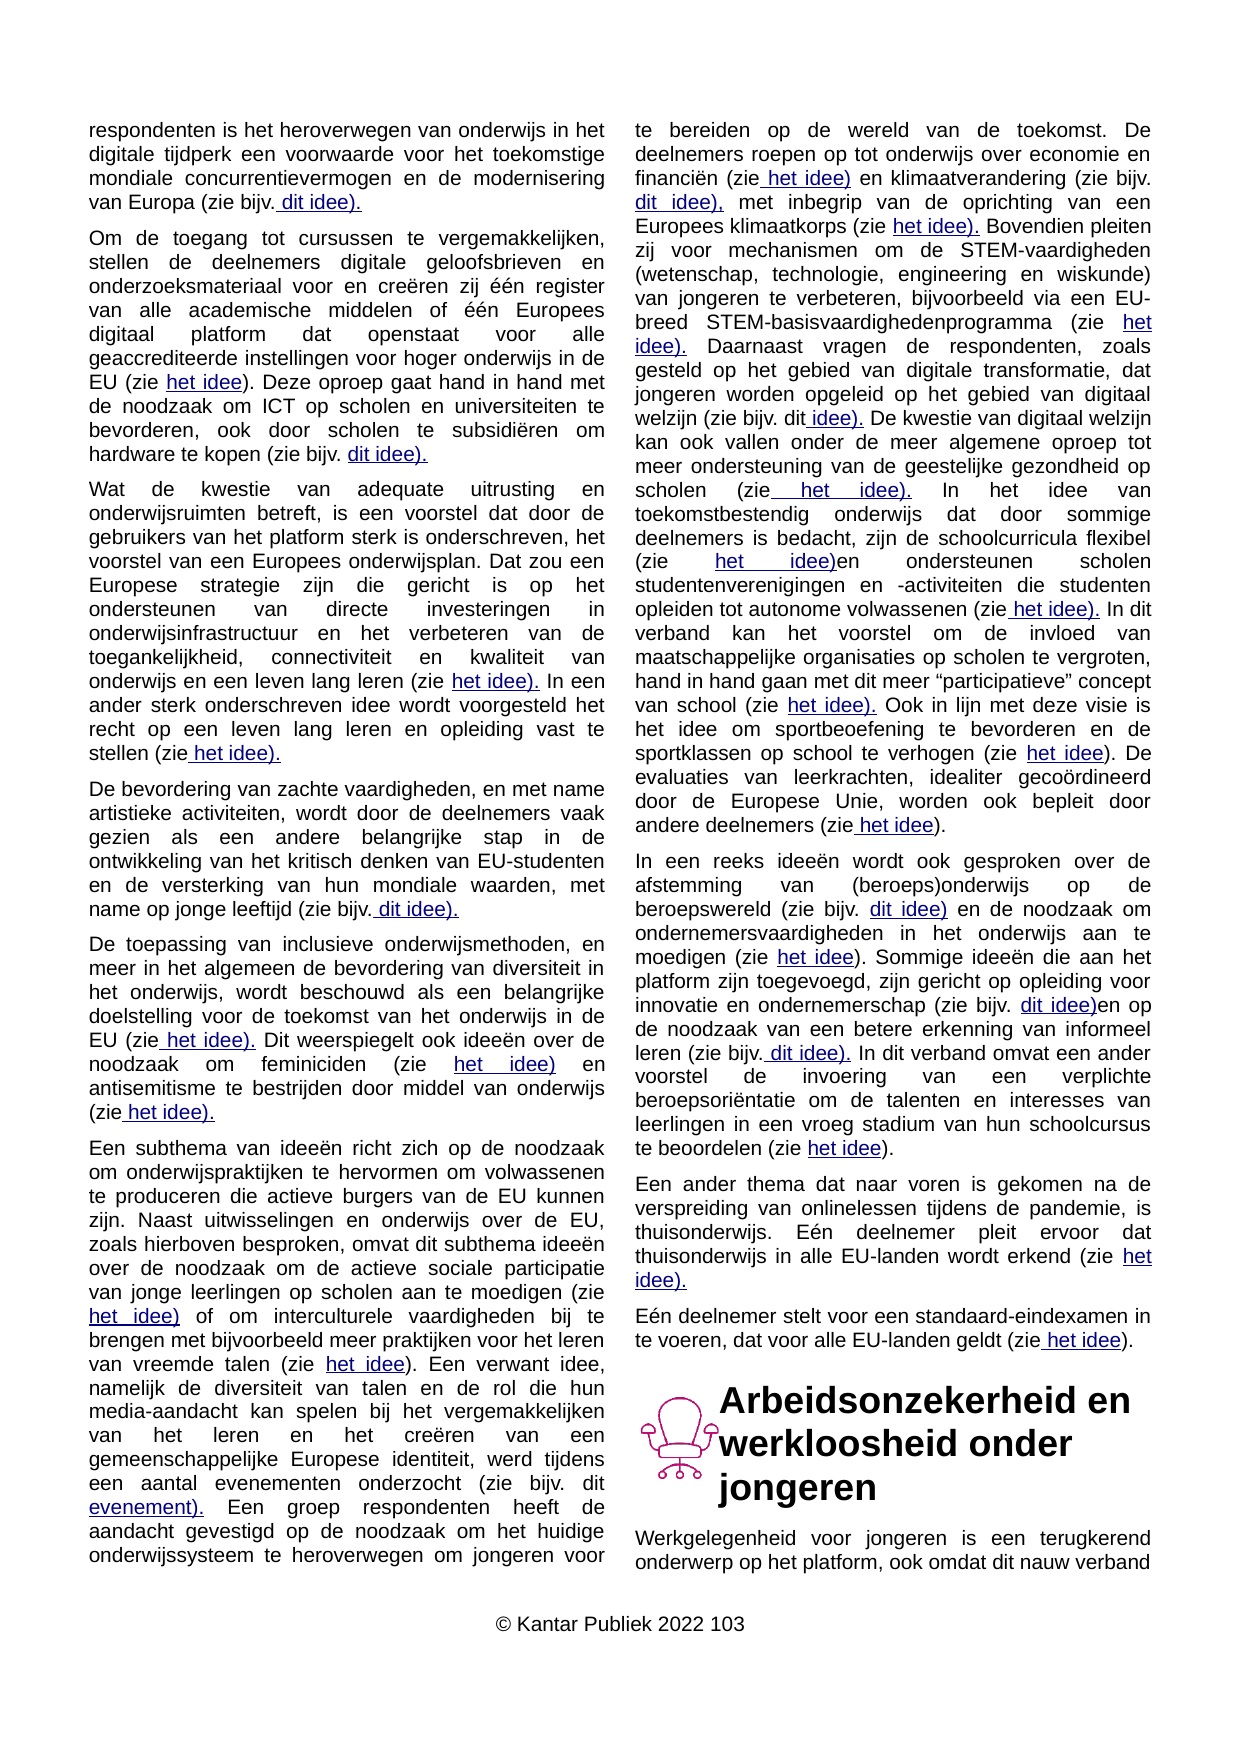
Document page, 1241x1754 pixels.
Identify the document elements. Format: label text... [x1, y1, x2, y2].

text Een subthema van ideeën richt zich op de noodzaak om onderwijspraktijken te hervormen om volwassenen te produceren die actieve burgers van de EU kunnen zijn. Naast uitwisselingen en onderwijs over de EU, zoals hierboven besproken, omvat dit subthema ideeën over de noodzaak om de actieve sociale participatie van jonge leerlingen op scholen aan te moedigen (zie het idee) of om interculturele vaardigheden bij te brengen met bijvoorbeeld meer praktijken voor het leren van vreemde talen (zie het idee). Een verwant idee, namelijk de diversiteit van talen en de rol die hun media-aandacht kan spelen bij het vergemakkelijken van het leren en het creëren van een gemeenschappelijke Europese identiteit, werd tijdens een aantal evenementen onderzocht (zie bijv. dit evenement). Een groep respondenten heeft de aandacht gevestigd op de noodzaak om het huidige onderwijssysteem te heroverwegen om jongeren voor [88, 1136, 605, 1567]
text te bereiden op de wereld van de toekomst. De deelnemers roepen op tot onderwijs over economie en financiën (zie het idee) en klimaatverandering (zie bijv. dit idee), met inbegrip van de oprichting van een Europees klimaatkorps (zie het idee). Bovendien pleiten zij voor mechanismen om de STEM-vaardigheden (wetenschap, technologie, engineering en wiskunde) van jongeren te verbeteren, bijvoorbeeld via een EU-breed STEM-basisvaardighedenprogramma (zie het idee). Daarnaast vragen de respondenten, zoals gesteld op het gebied van digitale transformatie, dat jongeren worden opgeleid op het gebied van digitaal welzijn (zie bijv. dit idee). De kwestie van digitaal welzijn kan ook vallen onder de meer algemene oproep tot meer ondersteuning van de geestelijke gezondheid op scholen (zie het idee). In het idee van toekomstbestendig onderwijs dat door sommige deelnemers is bedacht, zijn de schoolcurricula flexibel (zie het idee)en ondersteunen scholen studentenverenigingen en -activiteiten die studenten opleiden tot autonome volwassenen (zie het idee). In dit verband kan het voorstel om de invloed van maatschappelijke organisaties op scholen te vergroten, hand in hand gaan met dit meer “participatieve” concept van school (zie het idee). Ook in lijn met deze visie is het idee om sportbeoefening te bevorderen en de sportklassen op school te verhogen (zie het idee). De evaluaties van leerkrachten, idealiter gecoördineerd door de Europese Unie, worden ook bepleit door andere deelnemers (zie het idee). [635, 118, 1152, 837]
text De toepassing van inclusieve onderwijsmethoden, en meer in het algemeen de bevordering van diversiteit in het onderwijs, wordt beschouwd als een belangrijke doelstelling voor de toekomst van het onderwijs in de EU (zie het idee). Dit weerspiegelt ook ideeën over de noodzaak om feminiciden (zie het idee) en antisemitisme te bestrijden door middel van onderwijs (zie het idee). [88, 932, 605, 1124]
subtitle Arbeidsonzekerheid en werkloosheid onder jongeren [635, 1378, 1152, 1508]
text respondenten is het heroverwegen van onderwijs in het digitale tijdperk een voorwaarde voor het toekomstige mondiale concurrentievermogen en de modernisering van Europa (zie bijv. dit idee). [88, 118, 605, 214]
picture [640, 1397, 719, 1479]
text Eén deelnemer stelt voor een standaard-eindexamen in te voeren, dat voor alle EU-landen geldt (zie het idee). [635, 1304, 1152, 1352]
text Werkgelegenheid voor jongeren is een terugkerend onderwerp op het platform, ook omdat dit nauw verband [635, 1526, 1152, 1574]
text In een reeks ideeën wordt ook gesproken over de afstemming van (beroeps)onderwijs op de beroepswereld (zie bijv. dit idee) en de noodzaak om ondernemersvaardigheden in het onderwijs aan te moedigen (zie het idee). Sommige ideeën die aan het platform zijn toegevoegd, zijn gericht op opleiding voor innovatie en ondernemerschap (zie bijv. dit idee)en op de noodzaak van een betere erkenning van informeel leren (zie bijv. dit idee). In dit verband omvat een ander voorstel de invoering van een verplichte beroepsoriëntatie om de talenten en interesses van leerlingen in een vroeg stadium van hun schoolcursus te beoordelen (zie het idee). [635, 849, 1152, 1160]
text Wat de kwestie van adequate uitrusting en onderwijsruimten betreft, is een voorstel dat door de gebruikers van het platform sterk is onderschreven, het voorstel van een Europees onderwijsplan. Dat zou een Europese strategie zijn die gericht is op het ondersteunen van directe investeringen in onderwijsinfrastructuur en het verbeteren van de toegankelijkheid, connectiviteit en kwaliteit van onderwijs en een leven lang leren (zie het idee). In een ander sterk onderschreven idee wordt voorgesteld het recht op een leven lang leren en opleiding vast te stellen (zie het idee). [88, 477, 605, 765]
text Om de toegang tot cursussen te vergemakkelijken, stellen de deelnemers digitale geloofsbrieven en onderzoeksmateriaal voor en creëren zij één register van alle academische middelen of één Europees digitaal platform dat openstaat voor alle geaccrediteerde instellingen voor hoger onderwijs in de EU (zie het idee). Deze oproep gaat hand in hand met de noodzaak om ICT op scholen en universiteiten te bevorderen, ook door scholen te subsidiëren om hardware te kopen (zie bijv. dit idee). [88, 226, 605, 465]
text De bevordering van zachte vaardigheden, en met name artistieke activiteiten, wordt door de deelnemers vaak gezien als een andere belangrijke stap in de ontwikkeling van het kritisch denken van EU-studenten en de versterking van hun mondiale waarden, met name op jonge leeftijd (zie bijv. dit idee). [88, 777, 605, 920]
text Een ander thema dat naar voren is gekomen na de verspreiding van onlinelessen tijdens de pandemie, is thuisonderwijs. Eén deelnemer pleit ervoor dat thuisonderwijs in alle EU-landen wordt erkend (zie het idee). [635, 1172, 1152, 1292]
